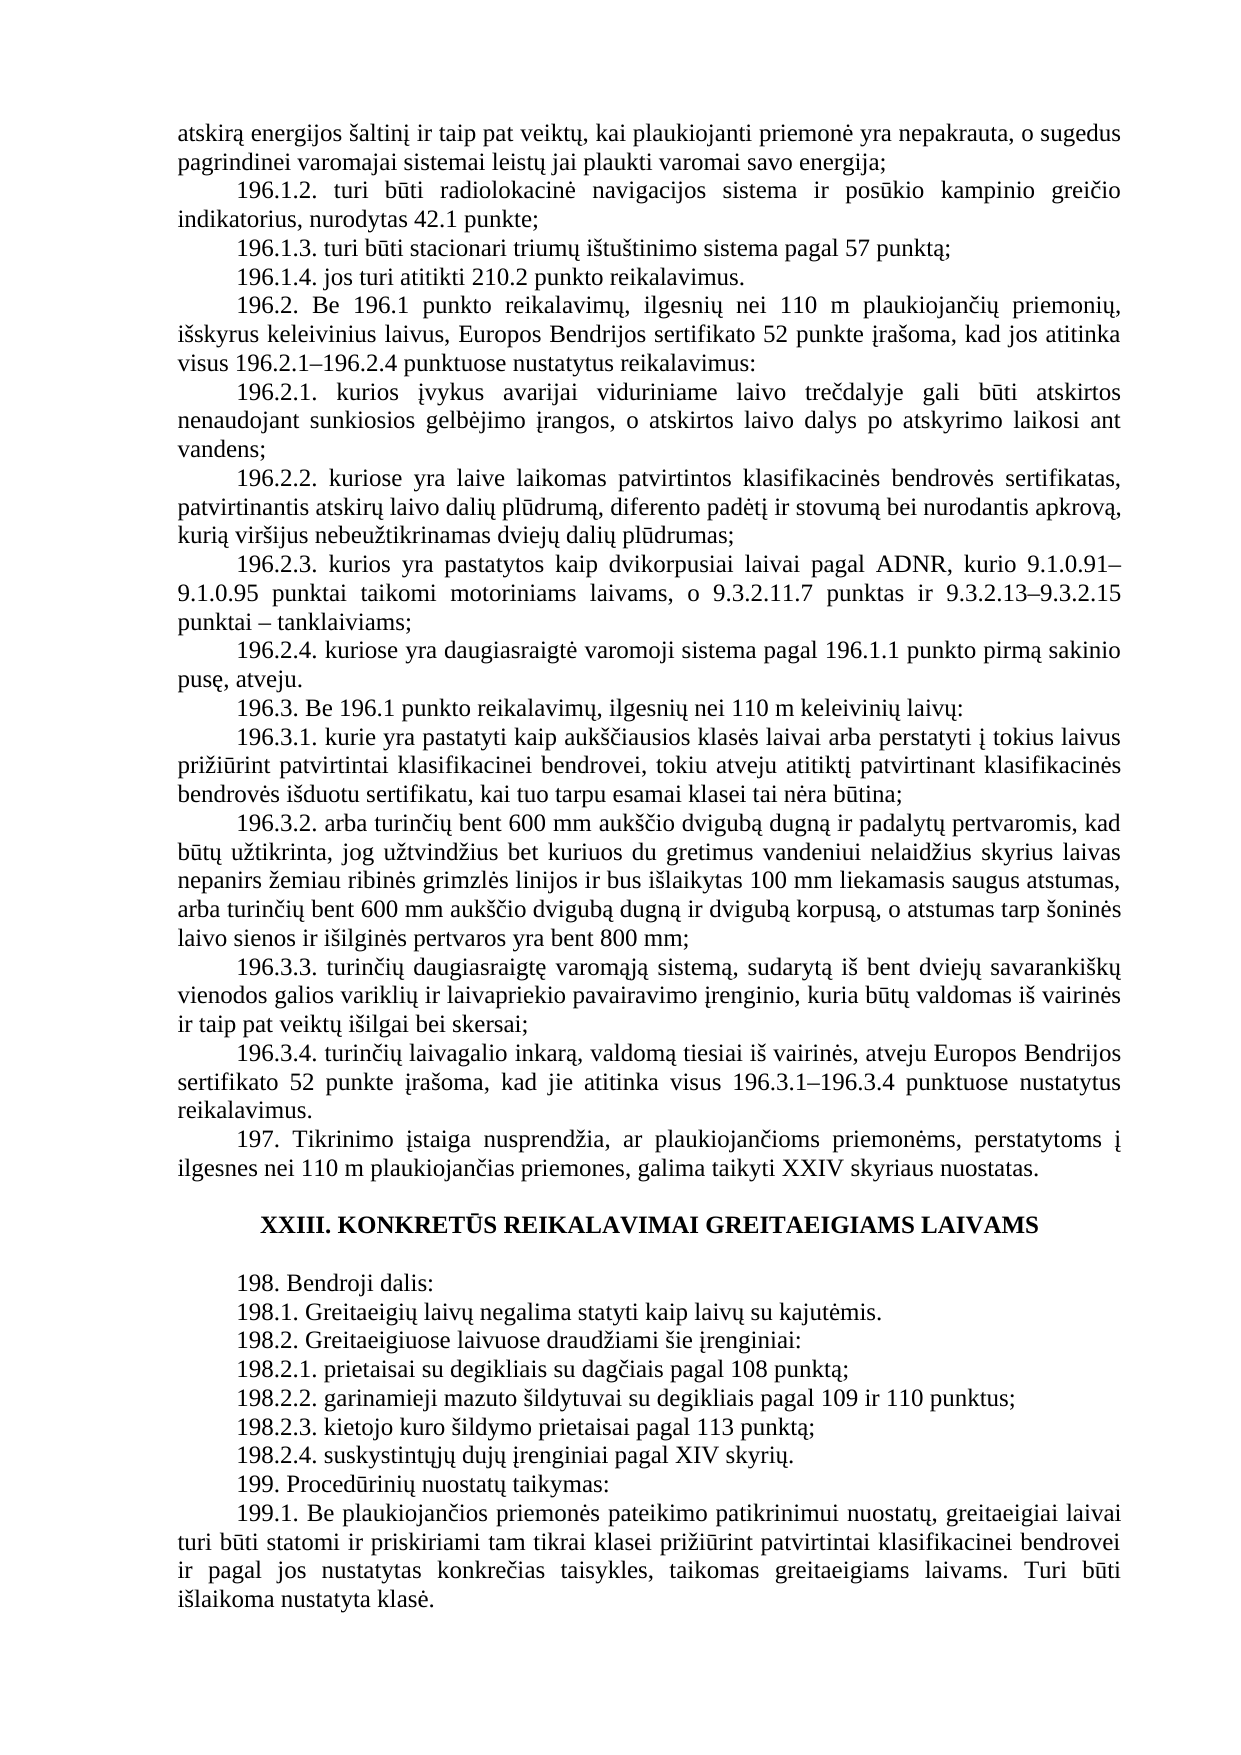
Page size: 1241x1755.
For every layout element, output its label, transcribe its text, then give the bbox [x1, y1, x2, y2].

text atskirą energijos šaltinį ir taip pat veiktų, kai plaukiojanti priemonė yra nepakrauta, o sugedus pagrindinei varomajai sistemai leistų jai plaukti varomai savo energija; [177, 118, 1122, 176]
text 196.1.3. turi būti stacionari triumų ištuštinimo sistema pagal 57 punktą; [177, 233, 1122, 262]
text 196.1.2. turi būti radiolokacinė navigacijos sistema ir posūkio kampinio greičio indikatorius, nurodytas 42.1 punkte; [177, 176, 1122, 233]
text 198.2.4. suskystintųjų dujų įrenginiai pagal XIV skyrių. [177, 1441, 1122, 1469]
text 196.3.3. turinčių daugiasraigtę varomąją sistemą, sudarytą iš bent dviejų savarankiškų vienodos galios variklių ir laivapriekio pavairavimo įrenginio, kuria būtų valdomas iš vairinės ir taip pat veiktų išilgai bei skersai; [177, 952, 1122, 1038]
text 196.3.1. kurie yra pastatyti kaip aukščiausios klasės laivai arba perstatyti į tokius laivus prižiūrint patvirtintai klasifikacinei bendrovei, tokiu atveju atitiktį patvirtinant klasifikacinės bendrovės išduotu sertifikatu, kai tuo tarpu esamai klasei tai nėra būtina; [177, 722, 1122, 808]
text 198.1. Greitaeigių laivų negalima statyti kaip laivų su kajutėmis. [177, 1297, 1122, 1326]
text XXIII. KONKRETŪS REIKALAVIMAI GREITAEIGIAMS LAIVAMS [177, 1211, 1122, 1239]
text 198.2.2. garinamieji mazuto šildytuvai su degikliais pagal 109 ir 110 punktus; [177, 1383, 1122, 1412]
text 199.1. Be plaukiojančios priemonės pateikimo patikrinimui nuostatų, greitaeigiai laivai turi būti statomi ir priskiriami tam tikrai klasei prižiūrint patvirtintai klasifikacinei bendrovei ir pagal jos nustatytas konkrečias taisykles, taikomas greitaeigiams laivams. Turi būti išlaikoma nustatyta klasė. [177, 1498, 1122, 1613]
text 196.3.4. turinčių laivagalio inkarą, valdomą tiesiai iš vairinės, atveju Europos Bendrijos sertifikato 52 punkte įrašoma, kad jie atitinka visus 196.3.1–196.3.4 punktuose nustatytus reikalavimus. [177, 1038, 1122, 1124]
text 198.2. Greitaeigiuose laivuose draudžiami šie įrenginiai: [177, 1326, 1122, 1354]
text 196.2.1. kurios įvykus avarijai viduriniame laivo trečdalyje gali būti atskirtos nenaudojant sunkiosios gelbėjimo įrangos, o atskirtos laivo dalys po atskyrimo laikosi ant vandens; [177, 377, 1122, 463]
text 198. Bendroji dalis: [177, 1268, 1122, 1297]
text 196.1.4. jos turi atitikti 210.2 punkto reikalavimus. [177, 262, 1122, 291]
text 196.2.3. kurios yra pastatytos kaip dvikorpusiai laivai pagal ADNR, kurio 9.1.0.91–9.1.0.95 punktai taikomi motoriniams laivams, o 9.3.2.11.7 punktas ir 9.3.2.13–9.3.2.15 punktai – tanklaiviams; [177, 549, 1122, 636]
text 199. Procedūrinių nuostatų taikymas: [177, 1469, 1122, 1498]
text 196.2.4. kuriose yra daugiasraigtė varomoji sistema pagal 196.1.1 punkto pirmą sakinio pusę, atveju. [177, 636, 1122, 693]
text 196.2.2. kuriose yra laive laikomas patvirtintos klasifikacinės bendrovės sertifikatas, patvirtinantis atskirų laivo dalių plūdrumą, diferento padėtį ir stovumą bei nurodantis apkrovą, kurią viršijus nebeužtikrinamas dviejų dalių plūdrumas; [177, 463, 1122, 549]
text 196.3. Be 196.1 punkto reikalavimų, ilgesnių nei 110 m keleivinių laivų: [177, 693, 1122, 722]
text 198.2.1. prietaisai su degikliais su dagčiais pagal 108 punktą; [177, 1354, 1122, 1383]
text 196.2. Be 196.1 punkto reikalavimų, ilgesnių nei 110 m plaukiojančių priemonių, išskyrus keleivinius laivus, Europos Bendrijos sertifikato 52 punkte įrašoma, kad jos atitinka visus 196.2.1–196.2.4 punktuose nustatytus reikalavimus: [177, 291, 1122, 377]
text 197. Tikrinimo įstaiga nusprendžia, ar plaukiojančioms priemonėms, perstatytoms į ilgesnes nei 110 m plaukiojančias priemones, galima taikyti XXIV skyriaus nuostatas. [177, 1124, 1122, 1182]
text 196.3.2. arba turinčių bent 600 mm aukščio dvigubą dugną ir padalytų pertvaromis, kad būtų užtikrinta, jog užtvindžius bet kuriuos du gretimus vandeniui nelaidžius skyrius laivas nepanirs žemiau ribinės grimzlės linijos ir bus išlaikytas 100 mm liekamasis saugus atstumas, arba turinčių bent 600 mm aukščio dvigubą dugną ir dvigubą korpusą, o atstumas tarp šoninės laivo sienos ir išilginės pertvaros yra bent 800 mm; [177, 808, 1122, 952]
text 198.2.3. kietojo kuro šildymo prietaisai pagal 113 punktą; [177, 1412, 1122, 1441]
